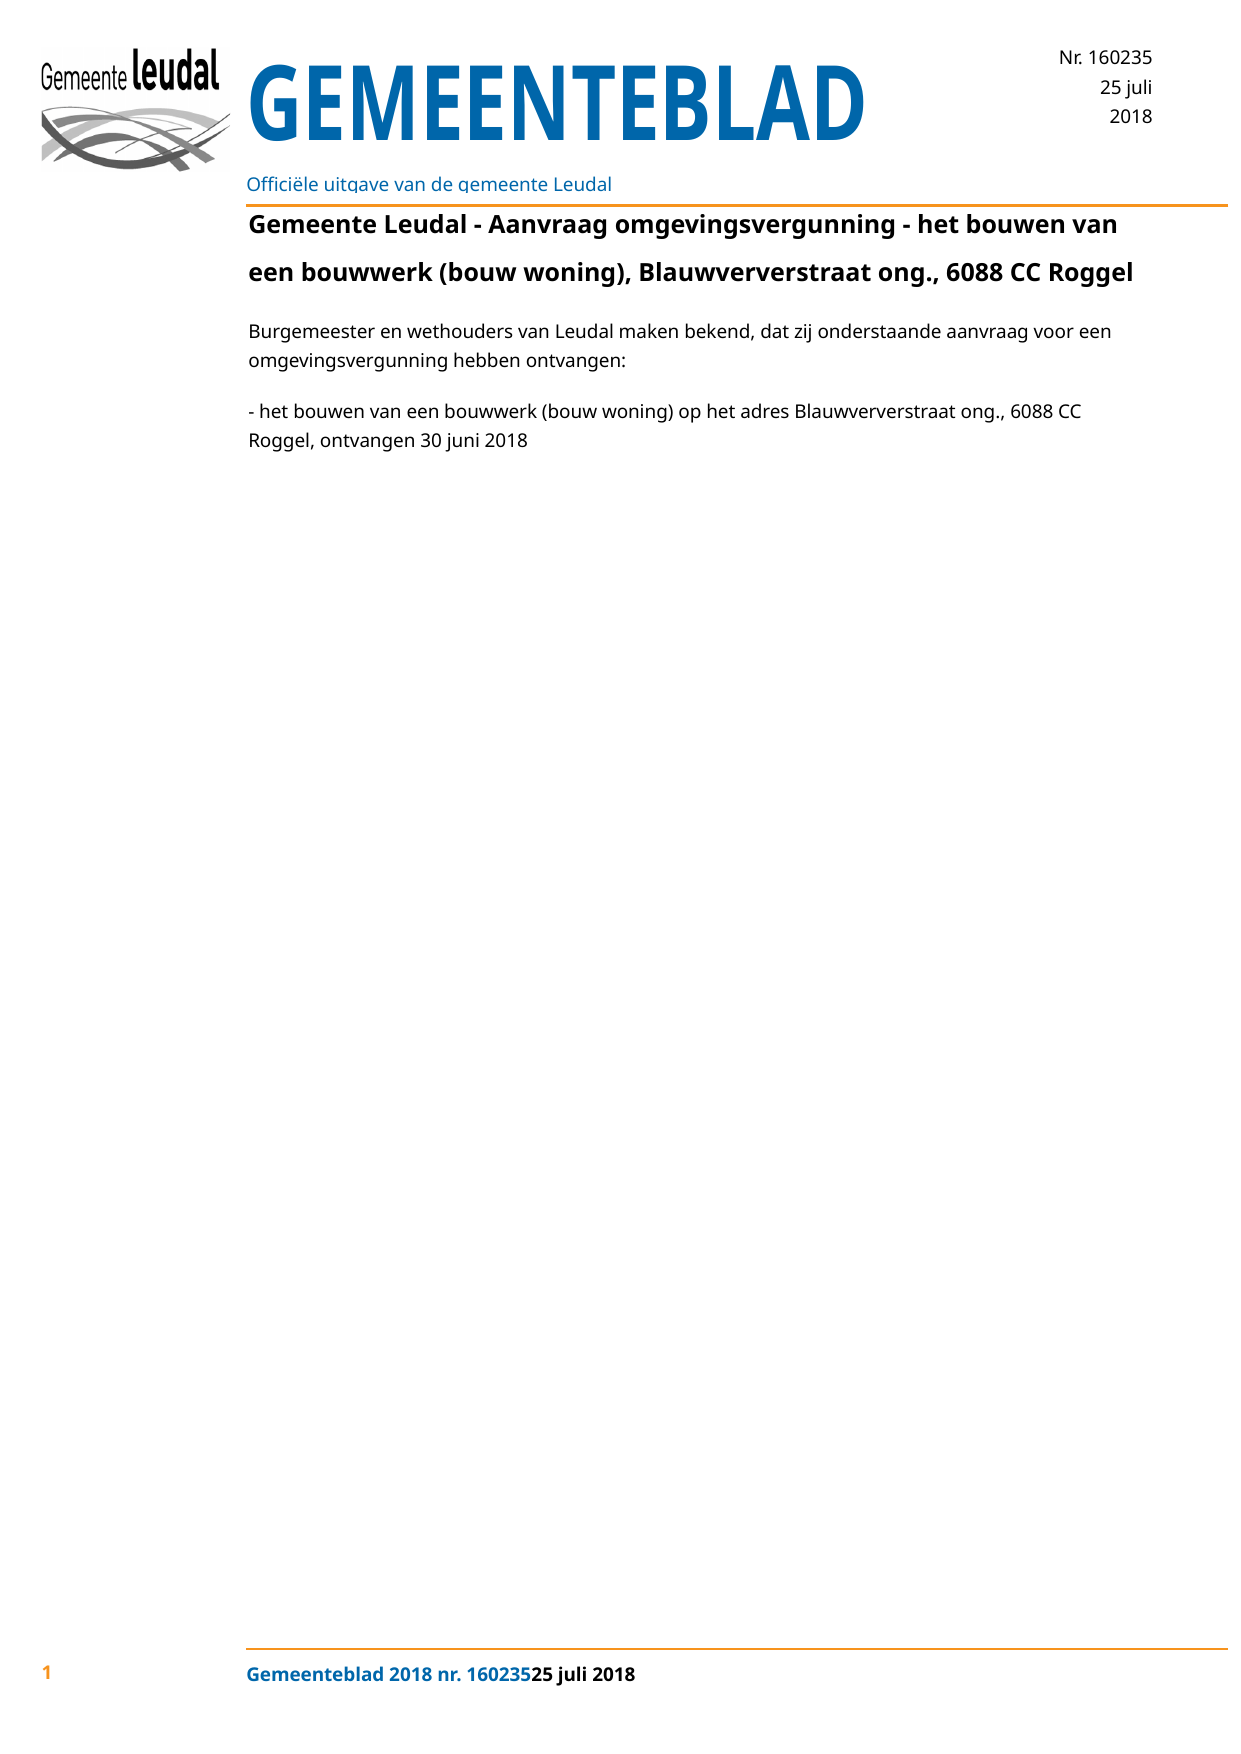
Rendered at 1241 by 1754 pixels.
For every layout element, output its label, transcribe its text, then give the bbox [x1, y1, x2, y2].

picture [41, 47, 231, 172]
text Gemeente Leudal - Aanvraag omgevingsvergunning - het bouwen van een bouwwerk (bouw woning), Blauwververstraat ong., 6088 CC Roggel [248, 207, 1152, 288]
text Burgemeester en wethouders van Leudal maken bekend, dat zij onderstaande aanvraag voor een omgevingsvergunning hebben ontvangen: [248, 318, 1152, 373]
text - het bouwen van een bouwwerk (bouw woning) op het adres Blauwververstraat ong., 6088 CC Roggel, ontvangen 30 juni 2018 [248, 398, 1152, 453]
